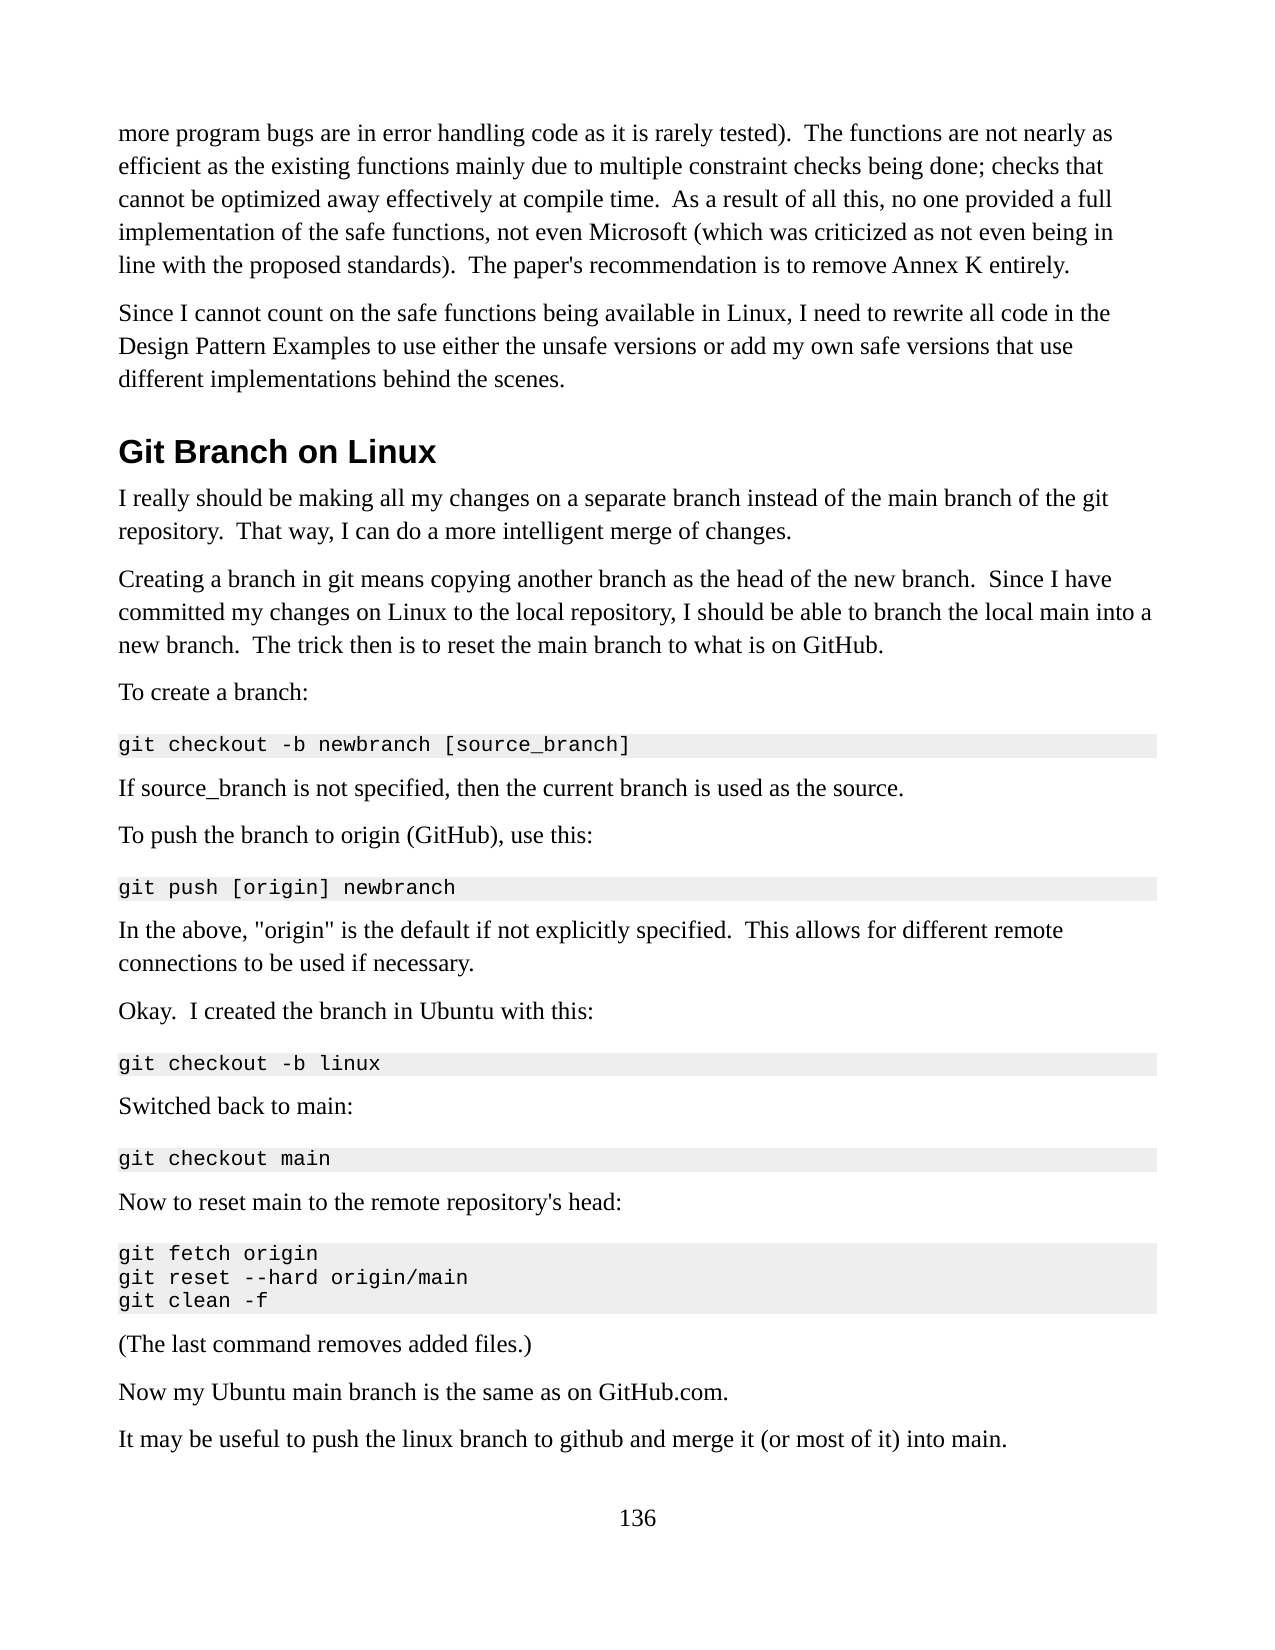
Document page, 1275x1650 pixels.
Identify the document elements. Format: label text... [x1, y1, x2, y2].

text Since I cannot count on the safe functions being available in Linux, I need to rewrite all code in the Design Pattern Examples to use either the unsafe versions or add my own safe versions that use different implementations behind the scenes. [118, 298, 1157, 393]
text Switched back to main: [118, 1091, 1157, 1120]
text git checkout main [118, 1148, 1157, 1172]
text If source_branch is not specified, then the current branch is used as the source. [118, 773, 1157, 801]
text In the above, "origin" is the default if not explicitly specified. This allows for different remote connections to be used if necessary. [118, 916, 1157, 977]
text more program bugs are in error handling code as it is rarely tested). The functions are not nearly as efficient as the existing functions mainly due to multiple constraint checks being done; checks that cannot be optimized away effectively at compile time. As a result of all this, no one provided a full implementation of the safe functions, not even Microsoft (which was criticized as not even being in line with the proposed standards). The paper's recommendation is to remove Annex K entirely. [118, 118, 1157, 279]
text git fetch origin [118, 1243, 1157, 1267]
text Creating a branch in git means copying another branch as the head of the new branch. Since I have committed my changes on Linux to the local repository, I should be able to branch the local main into a new branch. The trick then is to reset the main branch to what is on GitHub. [118, 564, 1157, 659]
text It may be useful to push the linux branch to github and merge it (or most of it) into main. [118, 1424, 1157, 1453]
subtitle Git Branch on Linux [118, 432, 1157, 471]
text (The last command removes added files.) [118, 1329, 1157, 1358]
text To push the branch to origin (GitHub), use this: [118, 820, 1157, 849]
text I really should be making all my changes on a separate branch instead of the main branch of the git repository. That way, I can do a more intelligent merge of changes. [118, 483, 1157, 545]
text git checkout -b linux [118, 1053, 1157, 1076]
text Okay. I created the branch in Ubuntu with this: [118, 996, 1157, 1025]
text To create a branch: [118, 677, 1157, 706]
text Now to reset main to the remote repository's head: [118, 1187, 1157, 1215]
text Now my Ubuntu main branch is the same as on GitHub.com. [118, 1377, 1157, 1405]
text git clean -f [118, 1290, 1157, 1314]
text git push [origin] newbranch [118, 877, 1157, 901]
text git checkout -b newbranch [source_branch] [118, 734, 1157, 758]
text git reset --hard origin/main [118, 1267, 1157, 1290]
